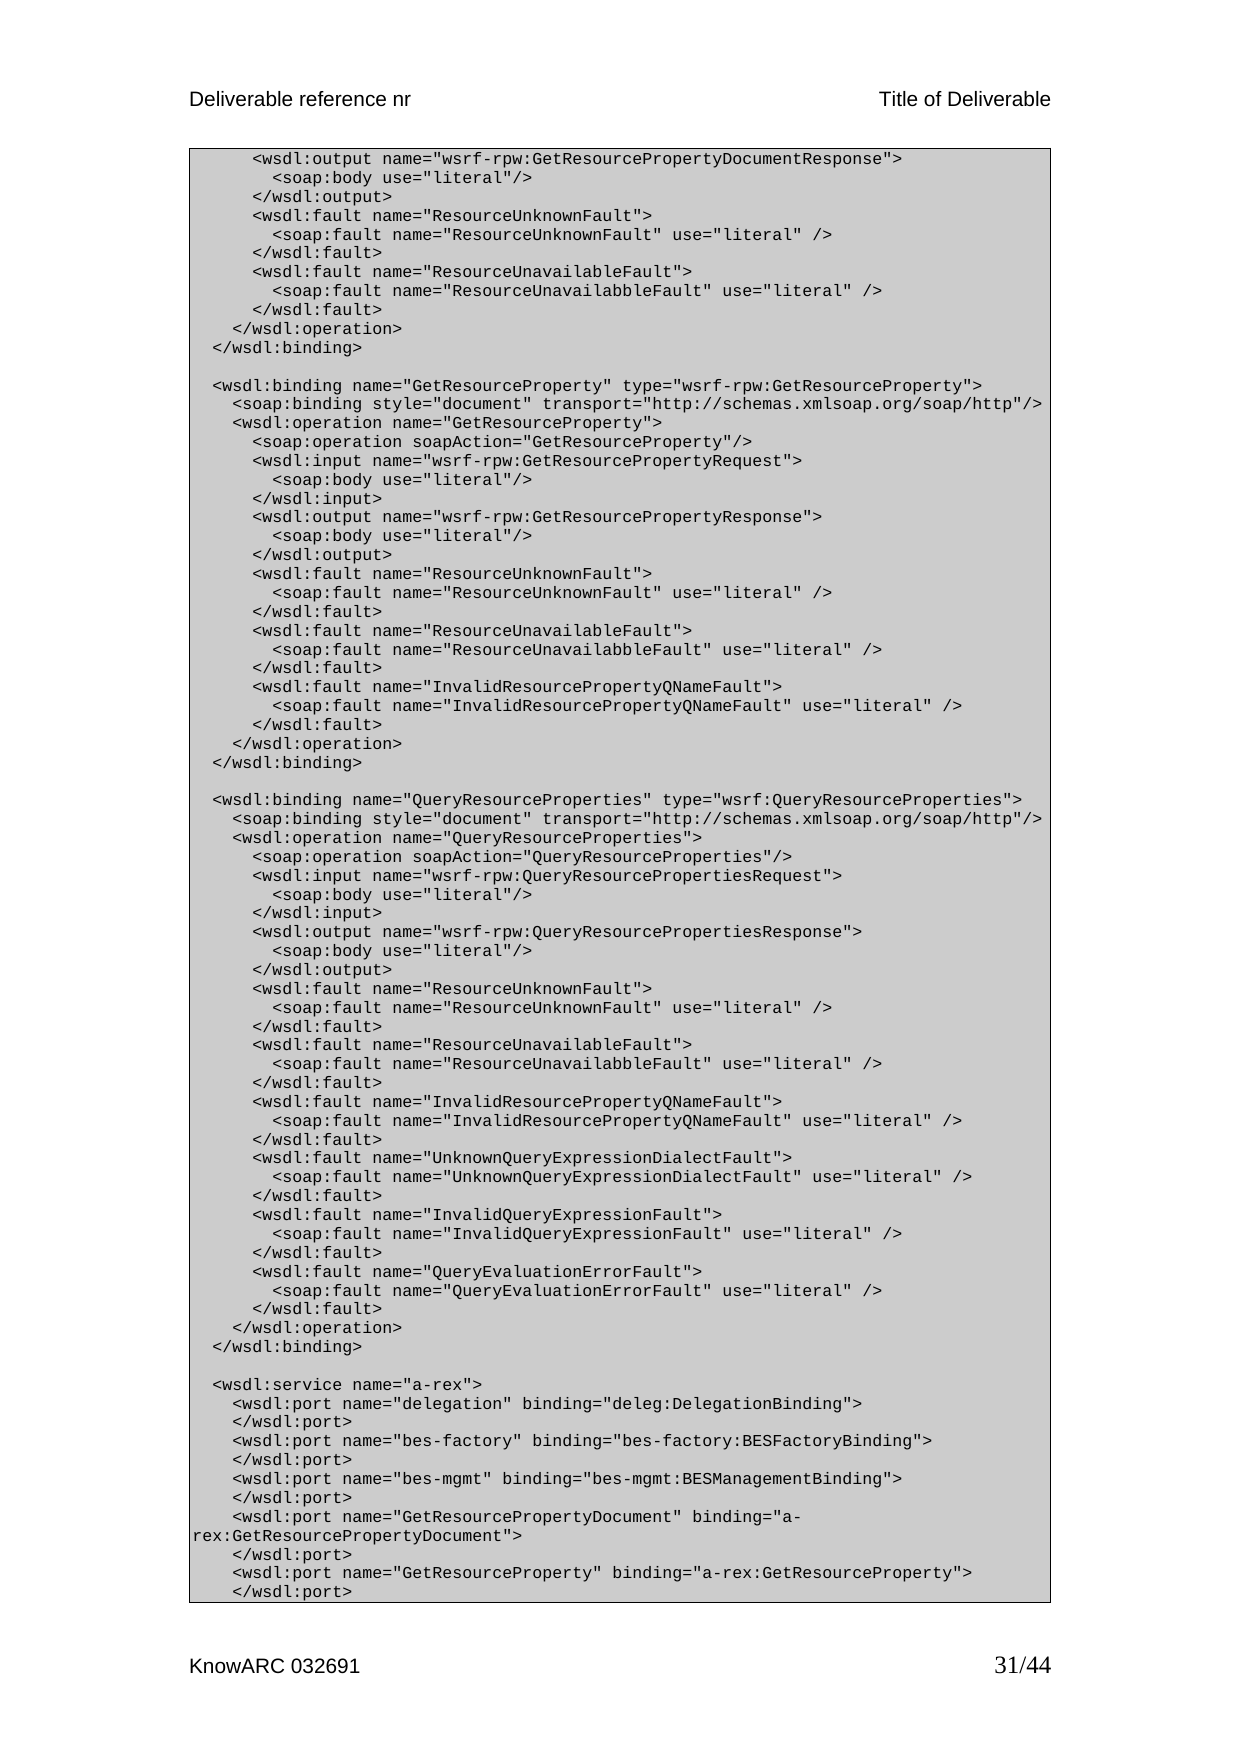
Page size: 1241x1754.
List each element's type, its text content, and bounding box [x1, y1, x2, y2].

text <wsdl:port name="bes-mgmt" binding="bes-mgmt:BESManagementBinding"> [190, 1467, 1050, 1486]
text </wsdl:output> [190, 958, 1050, 977]
text <soap:fault name="InvalidResourcePropertyQNameFault" use="literal" /> [190, 694, 1050, 713]
text <wsdl:port name="bes-factory" binding="bes-factory:BESFactoryBinding"> [190, 1430, 1050, 1449]
text </wsdl:binding> [190, 1336, 1050, 1354]
text </wsdl:fault> [190, 1241, 1050, 1260]
text <wsdl:operation name="QueryResourceProperties"> [190, 826, 1050, 845]
text </wsdl:operation> [190, 732, 1050, 751]
text </wsdl:port> [190, 1449, 1050, 1467]
text </wsdl:binding> [190, 336, 1050, 355]
text </wsdl:port> [190, 1543, 1050, 1562]
text <soap:fault name="ResourceUnknownFault" use="literal" /> [190, 223, 1050, 242]
text <wsdl:input name="wsrf-rpw:QueryResourcePropertiesRequest"> [190, 864, 1050, 883]
text <soap:fault name="ResourceUnavailabbleFault" use="literal" /> [190, 1053, 1050, 1072]
text <soap:operation soapAction="GetResourceProperty"/> [190, 431, 1050, 449]
text <wsdl:fault name="ResourceUnknownFault"> [190, 562, 1050, 581]
text <wsdl:output name="wsrf-rpw:GetResourcePropertyResponse"> [190, 506, 1050, 525]
text <soap:fault name="ResourceUnavailabbleFault" use="literal" /> [190, 638, 1050, 657]
text <soap:fault name="InvalidResourcePropertyQNameFault" use="literal" /> [190, 1109, 1050, 1128]
text </wsdl:operation> [190, 1317, 1050, 1336]
text <wsdl:input name="wsrf-rpw:GetResourcePropertyRequest"> [190, 449, 1050, 468]
text </wsdl:fault> [190, 298, 1050, 317]
text <soap:body use="literal"/> [190, 167, 1050, 185]
text <wsdl:fault name="ResourceUnavailableFault"> [190, 261, 1050, 280]
text <soap:fault name="QueryEvaluationErrorFault" use="literal" /> [190, 1279, 1050, 1298]
text </wsdl:operation> [190, 317, 1050, 336]
text </wsdl:fault> [190, 1072, 1050, 1090]
text <wsdl:port name="GetResourceProperty" binding="a-rex:GetResourceProperty"> [190, 1562, 1050, 1581]
text <wsdl:service name="a-rex"> [190, 1373, 1050, 1392]
text <wsdl:output name="wsrf-rpw:GetResourcePropertyDocumentResponse"> [190, 149, 1050, 167]
text <wsdl:fault name="InvalidResourcePropertyQNameFault"> [190, 676, 1050, 694]
text <wsdl:port name="delegation" binding="deleg:DelegationBinding"> [190, 1392, 1050, 1411]
text <soap:fault name="InvalidQueryExpressionFault" use="literal" /> [190, 1222, 1050, 1241]
text <soap:body use="literal"/> [190, 468, 1050, 487]
text </wsdl:fault> [190, 1185, 1050, 1203]
text <soap:binding style="document" transport="http://schemas.xmlsoap.org/soap/http"/> [190, 393, 1050, 412]
text <soap:fault name="ResourceUnavailabbleFault" use="literal" /> [190, 280, 1050, 298]
text <soap:body use="literal"/> [190, 883, 1050, 902]
text <wsdl:fault name="ResourceUnknownFault"> [190, 204, 1050, 223]
text <wsdl:binding name="QueryResourceProperties" type="wsrf:QueryResourceProperties"> [190, 789, 1050, 808]
text <soap:fault name="ResourceUnknownFault" use="literal" /> [190, 996, 1050, 1015]
text </wsdl:input> [190, 902, 1050, 921]
text <wsdl:fault name="QueryEvaluationErrorFault"> [190, 1260, 1050, 1279]
text </wsdl:fault> [190, 1298, 1050, 1317]
text </wsdl:port> [190, 1486, 1050, 1505]
text <soap:fault name="UnknownQueryExpressionDialectFault" use="literal" /> [190, 1166, 1050, 1185]
text <wsdl:fault name="ResourceUnknownFault"> [190, 977, 1050, 996]
text <soap:body use="literal"/> [190, 525, 1050, 544]
text </wsdl:fault> [190, 242, 1050, 261]
text </wsdl:fault> [190, 657, 1050, 676]
text <wsdl:fault name="ResourceUnavailableFault"> [190, 1034, 1050, 1053]
text </wsdl:fault> [190, 713, 1050, 732]
text <wsdl:fault name="InvalidQueryExpressionFault"> [190, 1203, 1050, 1222]
text <wsdl:operation name="GetResourceProperty"> [190, 412, 1050, 431]
text <wsdl:fault name="InvalidResourcePropertyQNameFault"> [190, 1090, 1050, 1109]
text </wsdl:output> [190, 185, 1050, 204]
text </wsdl:input> [190, 487, 1050, 506]
text <soap:operation soapAction="QueryResourceProperties"/> [190, 845, 1050, 864]
text </wsdl:port> [190, 1581, 1050, 1602]
text </wsdl:binding> [190, 751, 1050, 770]
text </wsdl:port> [190, 1411, 1050, 1430]
text <wsdl:port name="GetResourcePropertyDocument" binding="a-rex:GetResourcePropertyDocument"> [190, 1505, 1050, 1543]
text <wsdl:binding name="GetResourceProperty" type="wsrf-rpw:GetResourceProperty"> [190, 374, 1050, 393]
text <wsdl:fault name="UnknownQueryExpressionDialectFault"> [190, 1147, 1050, 1166]
text <soap:binding style="document" transport="http://schemas.xmlsoap.org/soap/http"/> [190, 808, 1050, 826]
text <soap:body use="literal"/> [190, 939, 1050, 958]
text </wsdl:output> [190, 544, 1050, 562]
text </wsdl:fault> [190, 1128, 1050, 1147]
text <soap:fault name="ResourceUnknownFault" use="literal" /> [190, 581, 1050, 600]
text <wsdl:output name="wsrf-rpw:QueryResourcePropertiesResponse"> [190, 921, 1050, 939]
text </wsdl:fault> [190, 1015, 1050, 1034]
text </wsdl:fault> [190, 600, 1050, 619]
text <wsdl:fault name="ResourceUnavailableFault"> [190, 619, 1050, 638]
